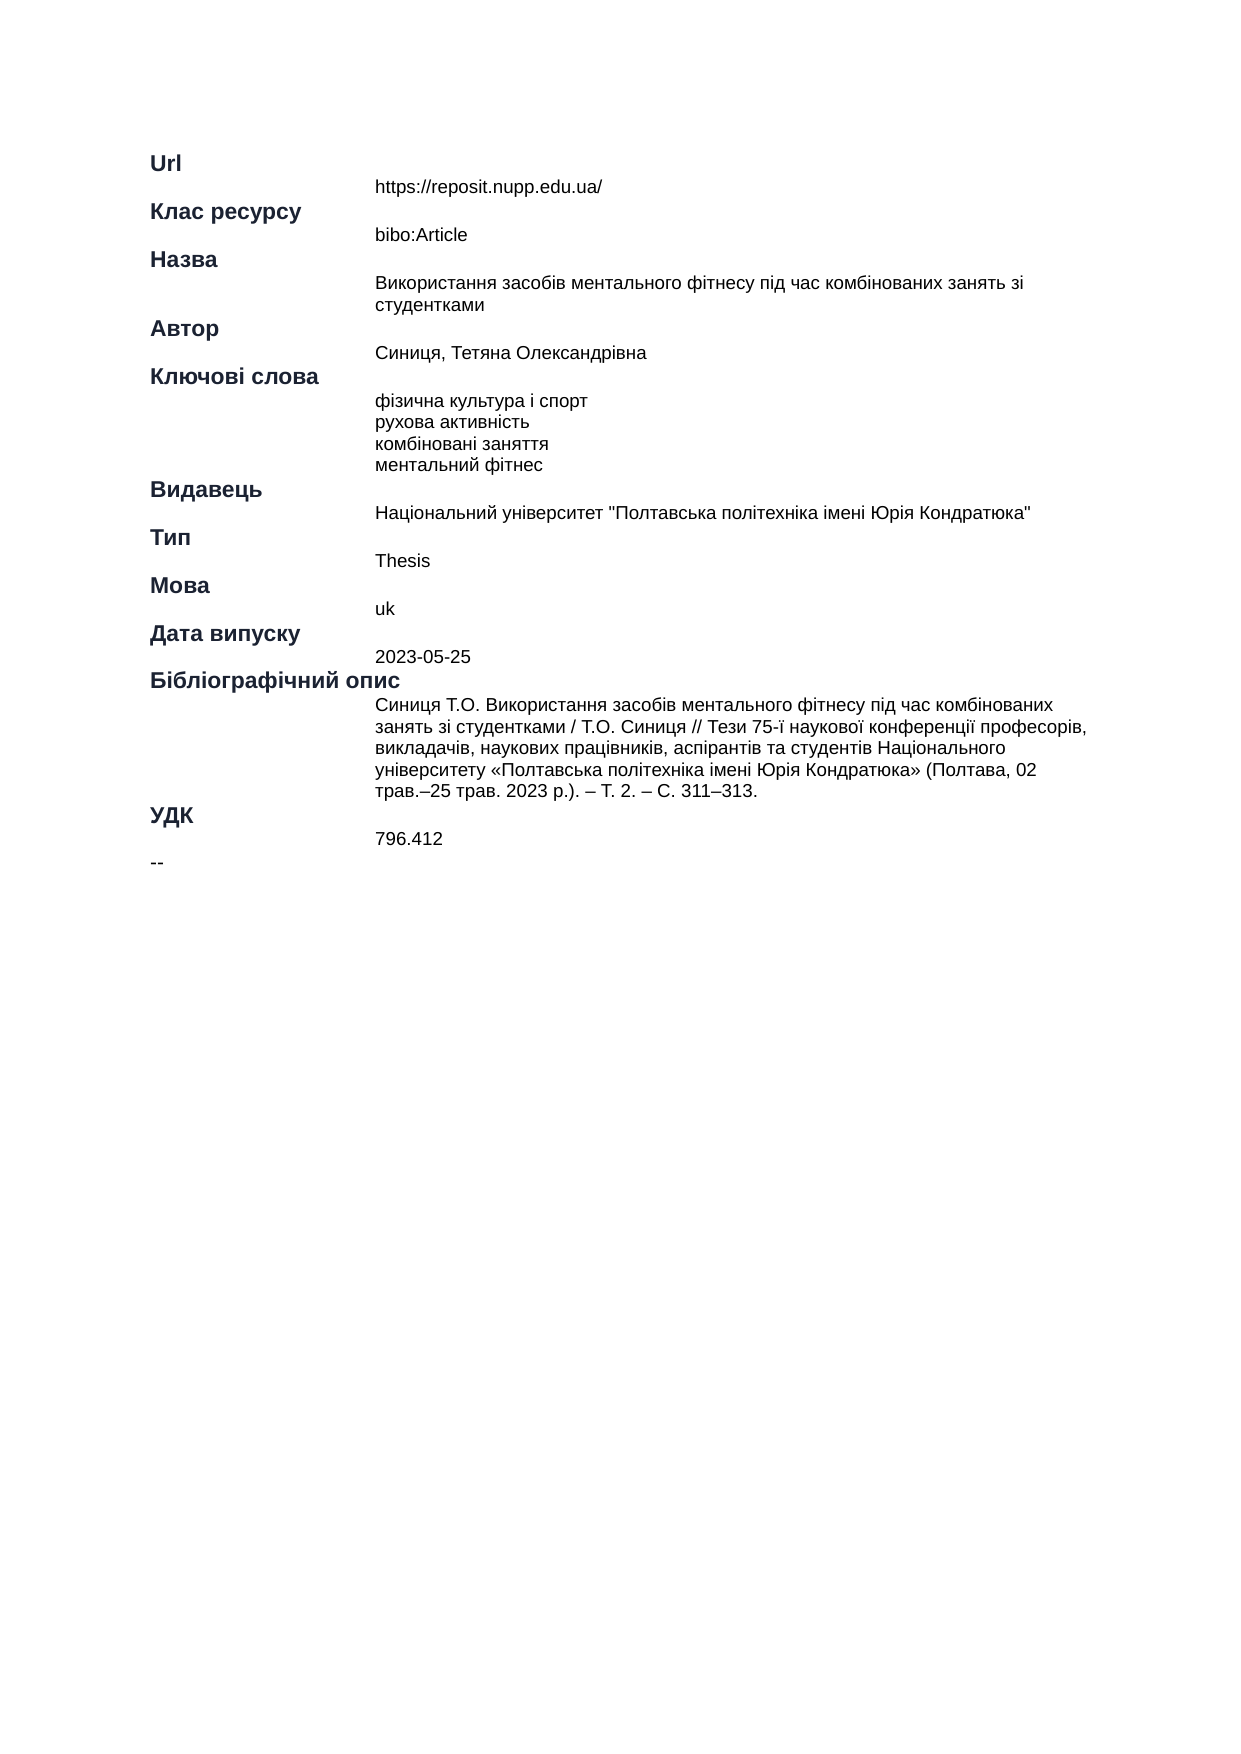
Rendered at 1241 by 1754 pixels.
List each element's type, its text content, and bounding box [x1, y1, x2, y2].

text Дата випуску [150, 619, 1090, 646]
text -- [150, 849, 1090, 873]
text Національний університет "Полтавська політехніка імені Юрія Кондратюка" [375, 502, 1090, 524]
text Тип [150, 524, 1090, 550]
text Синиця Т.О. Використання засобів ментального фітнесу під час комбінованих занять зі студентками / Т.О. Синиця // Тези 75-ї наукової конференції професорів, викладачів, наукових працівників, аспірантів та студентів Національного університету «Полтавська політехніка імені Юрія Кондратюка» (Полтава, 02 трав.–25 трав. 2023 р.). – Т. 2. – С. 311–313. [375, 694, 1090, 802]
text Назва [150, 246, 1090, 272]
text 2023-05-25 [375, 646, 1090, 667]
text Ключові слова [150, 363, 1090, 389]
text bibo:Article [375, 224, 1090, 246]
text uk [375, 598, 1090, 619]
text Url [150, 150, 1090, 176]
text УДК [150, 802, 1090, 828]
text Автор [150, 315, 1090, 342]
text ментальний фітнес [375, 454, 1090, 476]
text Використання засобів ментального фітнесу під час комбінованих занять зі студентками [375, 272, 1090, 315]
text Синиця, Тетяна Олександрівна [375, 342, 1090, 363]
text комбіновані заняття [375, 433, 1090, 454]
text рухова активність [375, 411, 1090, 433]
text Бібліографічний опис [150, 667, 1090, 694]
text Клас ресурсу [150, 198, 1090, 224]
text Thesis [375, 550, 1090, 572]
text https://reposit.nupp.edu.ua/ [375, 176, 1090, 198]
text фізична культура і спорт [375, 389, 1090, 411]
text Видавець [150, 476, 1090, 502]
text Мова [150, 572, 1090, 598]
text 796.412 [375, 828, 1090, 849]
